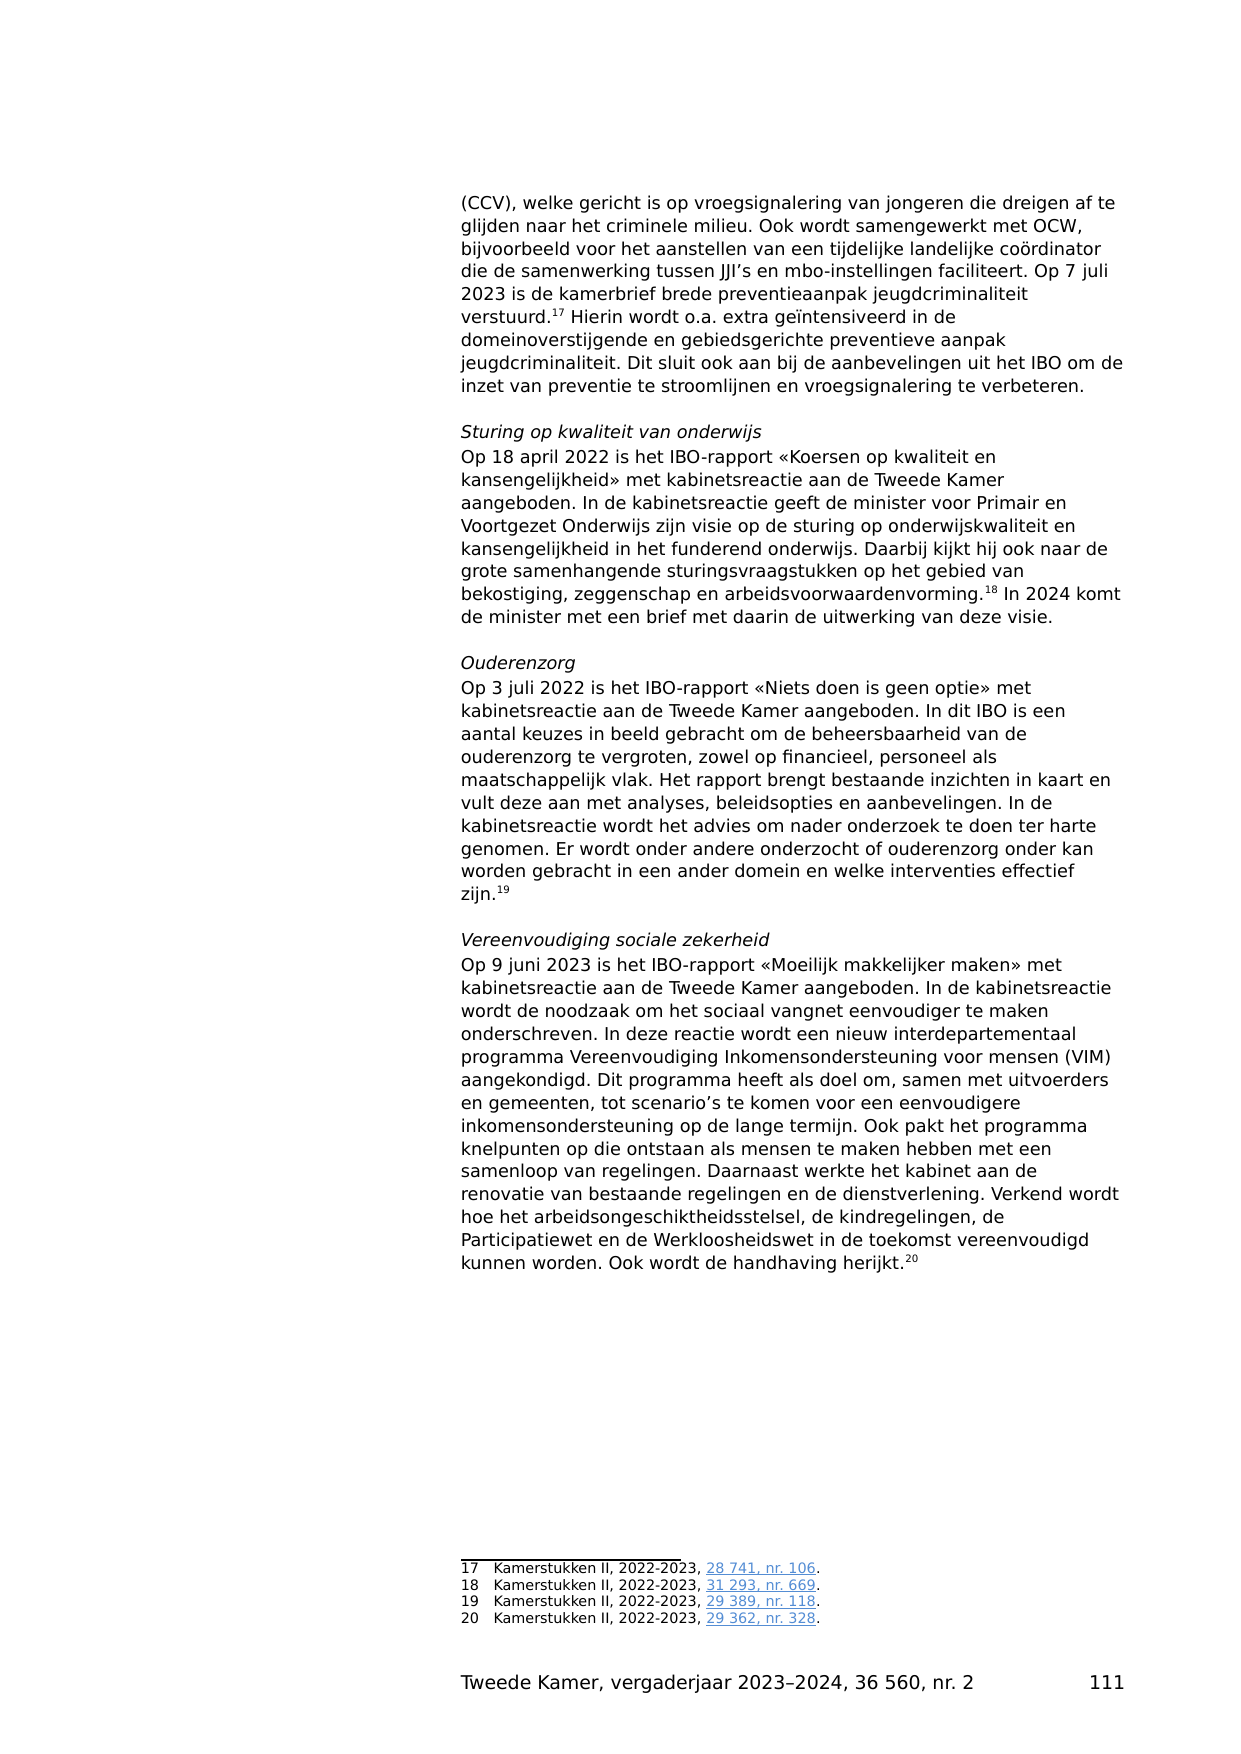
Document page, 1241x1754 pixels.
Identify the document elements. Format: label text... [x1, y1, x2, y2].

text __Kamerstukken II, 2022-2023, 31 293, nr. 669. [461, 1577, 1125, 1593]
text (CCV), welke gericht is op vroegsignalering van jongeren die dreigen af te glijden naar het criminele milieu. Ook wordt samengewerkt met OCW, bijvoorbeeld voor het aanstellen van een tijdelijke landelijke coördinator die de samenwerking tussen JJI’s en mbo-instellingen faciliteert. Op 7 juli 2023 is de kamerbrief brede preventieaanpak jeugdcriminaliteit verstuurd. Hierin wordt o.a. extra geïntensiveerd in de domeinoverstijgende en gebiedsgerichte preventieve aanpak jeugdcriminaliteit. Dit sluit ook aan bij de aanbevelingen uit het IBO om de inzet van preventie te stroomlijnen en vroegsignalering te verbeteren. [461, 191, 1125, 397]
text Sturing op kwaliteit van onderwijs [461, 420, 1125, 443]
text Op 9 juni 2023 is het IBO-rapport «Moeilijk makkelijker maken» met kabinetsreactie aan de Tweede Kamer aangeboden. In de kabinetsreactie wordt de noodzaak om het sociaal vangnet eenvoudiger te maken onderschreven. In deze reactie wordt een nieuw interdepartementaal programma Vereenvoudiging Inkomensondersteuning voor mensen (VIM) aangekondigd. Dit programma heeft als doel om, samen met uitvoerders en gemeenten, tot scenario’s te komen voor een eenvoudigere inkomensondersteuning op de lange termijn. Ook pakt het programma knelpunten op die ontstaan als mensen te maken hebben met een samenloop van regelingen. Daarnaast werkte het kabinet aan de renovatie van bestaande regelingen en de dienstverlening. Verkend wordt hoe het arbeidsongeschiktheidsstelsel, de kindregelingen, de Participatiewet en de Werkloosheidswet in de toekomst vereenvoudigd kunnen worden. Ook wordt de handhaving herijkt. [461, 953, 1125, 1274]
text __Kamerstukken II, 2022-2023, 29 389, nr. 118. [461, 1593, 1125, 1610]
text Op 18 april 2022 is het IBO-rapport «Koersen op kwaliteit en kansengelijkheid» met kabinetsreactie aan de Tweede Kamer aangeboden. In de kabinetsreactie geeft de minister voor Primair en Voortgezet Onderwijs zijn visie op de sturing op onderwijskwaliteit en kansengelijkheid in het funderend onderwijs. Daarbij kijkt hij ook naar de grote samenhangende sturingsvraagstukken op het gebied van bekostiging, zeggenschap en arbeidsvoorwaardenvorming. In 2024 komt de minister met een brief met daarin de uitwerking van deze visie. [461, 445, 1125, 628]
text __Kamerstukken II, 2022-2023, 28 741, nr. 106. [461, 1560, 1125, 1577]
text Vereenvoudiging sociale zekerheid [461, 928, 1125, 951]
text Op 3 juli 2022 is het IBO-rapport «Niets doen is geen optie» met kabinetsreactie aan de Tweede Kamer aangeboden. In dit IBO is een aantal keuzes in beeld gebracht om de beheersbaarheid van de ouderenzorg te vergroten, zowel op financieel, personeel als maatschappelijk vlak. Het rapport brengt bestaande inzichten in kaart en vult deze aan met analyses, beleidsopties en aanbevelingen. In de kabinetsreactie wordt het advies om nader onderzoek te doen ter harte genomen. Er wordt onder andere onderzocht of ouderenzorg onder kan worden gebracht in een ander domein en welke interventies effectief zijn. [461, 676, 1125, 905]
text Ouderenzorg [461, 651, 1125, 674]
text __Kamerstukken II, 2022-2023, 29 362, nr. 328. [461, 1610, 1125, 1627]
